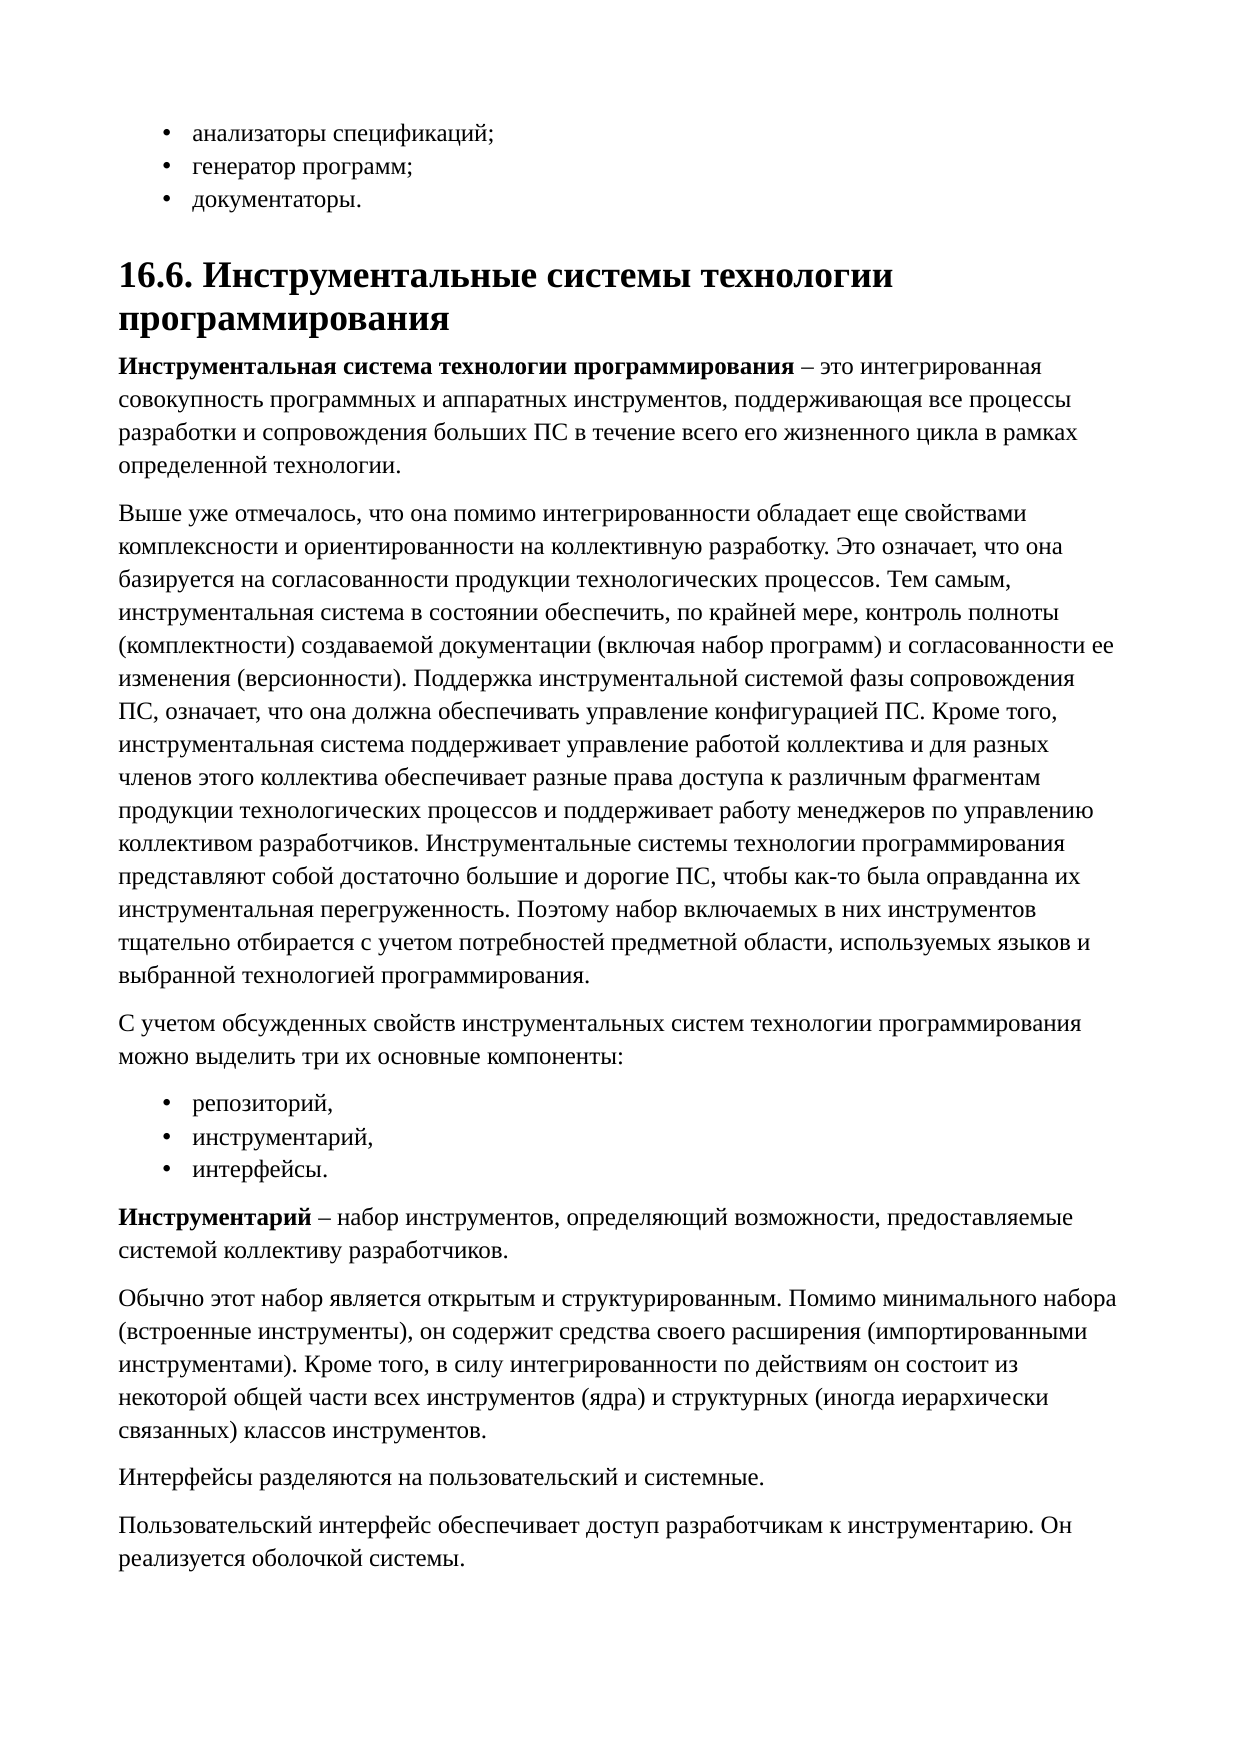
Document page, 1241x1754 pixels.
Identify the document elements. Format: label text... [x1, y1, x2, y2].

text С учетом обсужденных свойств инструментальных систем технологии программирования можно выделить три их основные компоненты: [118, 1008, 1122, 1070]
list интерфейсы. [162, 1154, 1122, 1183]
text Выше уже отмечалось, что она помимо интегрированности обладает еще свойствами комплексности и ориентированности на коллективную разработку. Это означает, что она базируется на согласованности продукции технологических процессов. Тем самым, инструментальная система в состоянии обеспечить, по крайней мере, контроль полноты (комплектности) создаваемой документации (включая набор программ) и согласованности ее изменения (версионности). Поддержка инструментальной системой фазы сопровождения ПС, означает, что она должна обеспечивать управление конфигурацией ПС. Кроме того, инструментальная система поддерживает управление работой коллектива и для разных членов этого коллектива обеспечивает разные права доступа к различным фрагментам продукции технологических процессов и поддерживает работу менеджеров по управлению коллективом разработчиков. Инструментальные системы технологии программирования представляют собой достаточно большие и дорогие ПС, чтобы как-то была оправданна их инструментальная перегруженность. Поэтому набор включаемых в них инструментов тщательно отбирается с учетом потребностей предметной области, используемых языков и выбранной технологией программирования. [118, 498, 1122, 989]
text Инструментарий – набор инструментов, определяющий возможности, предоставляемые системой коллективу разработчиков. [118, 1202, 1122, 1264]
text Интерфейсы разделяются на пользовательский и системные. [118, 1462, 1122, 1491]
list генератор программ; [162, 151, 1122, 180]
list документаторы. [162, 184, 1122, 213]
list анализаторы спецификаций; [162, 118, 1122, 147]
text Инструментальная система технологии программирования – это интегрированная совокупность программных и аппаратных инструментов, поддерживающая все процессы разработки и сопровождения больших ПС в течение всего его жизненного цикла в рамках определенной технологии. [118, 351, 1122, 479]
subtitle 16.6. Инструментальные системы технологии программирования [118, 253, 1122, 339]
list инструментарий, [162, 1122, 1122, 1150]
text Пользовательский интерфейс обеспечивает доступ разработчикам к инструментарию. Он реализуется оболочкой системы. [118, 1510, 1122, 1572]
text Обычно этот набор является открытым и структурированным. Помимо минимального набора (встроенные инструменты), он содержит средства своего расширения (импортированными инструментами). Кроме того, в силу интегрированности по действиям он состоит из некоторой общей части всех инструментов (ядра) и структурных (иногда иерархически связанных) классов инструментов. [118, 1283, 1122, 1444]
list репозиторий, [162, 1088, 1122, 1117]
